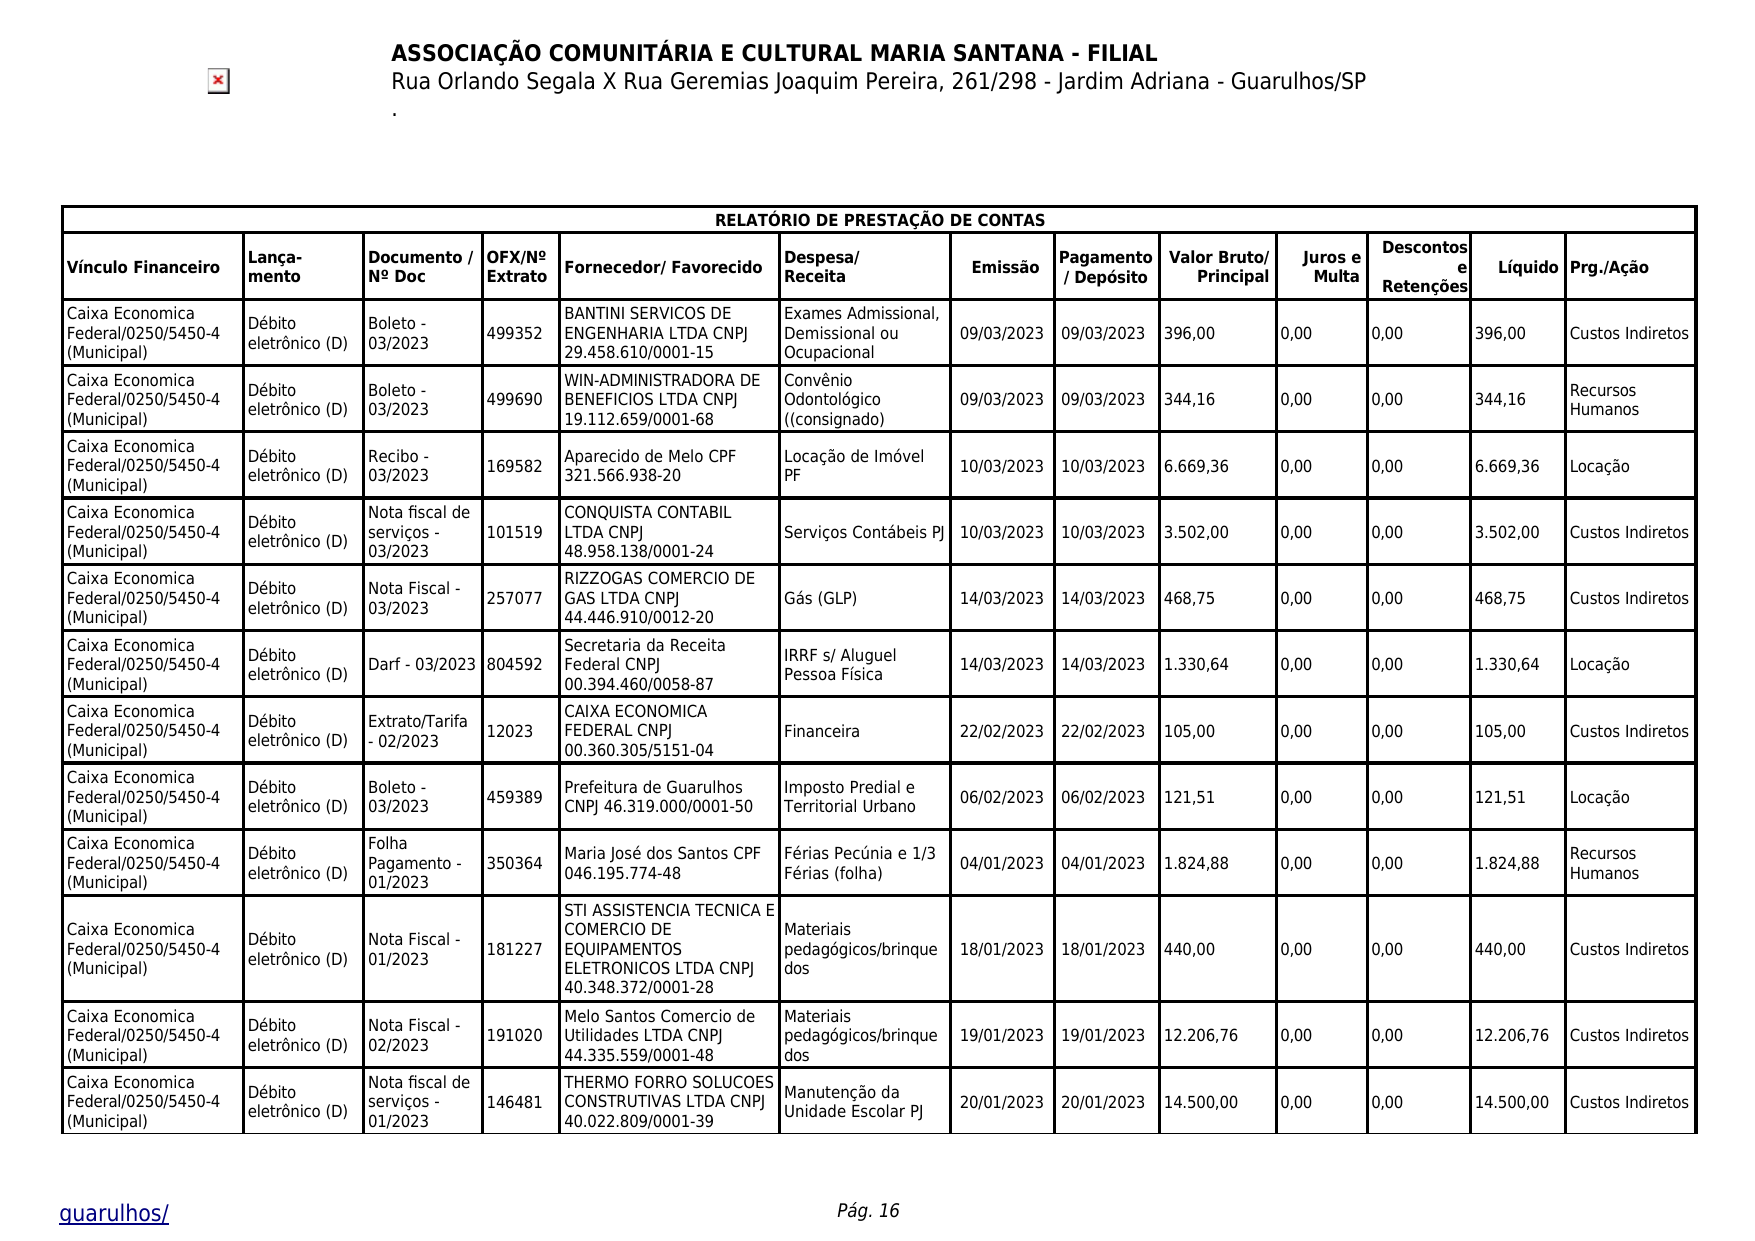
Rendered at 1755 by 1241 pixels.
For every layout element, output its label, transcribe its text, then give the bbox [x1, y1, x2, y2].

table_cell 0,00 [1278, 500, 1366, 563]
table_cell Débito eletrônico (D) [245, 1003, 362, 1066]
table_cell Débito eletrônico (D) [245, 831, 362, 894]
table_cell Aparecido de Melo CPF 321.566.938-20 [561, 433, 778, 496]
table_cell 0,00 [1369, 433, 1469, 496]
table_cell Caixa Economica Federal/0250/5450-4 (Municipal) [64, 1069, 242, 1132]
table_cell 12023 [484, 698, 558, 761]
table_cell Débito eletrônico (D) [245, 897, 362, 1000]
table_cell 06/02/2023 [952, 765, 1053, 828]
table_cell 0,00 [1369, 500, 1469, 563]
table_cell Extrato/Tarifa - 02/2023 [365, 698, 481, 761]
table_cell 0,00 [1278, 433, 1366, 496]
table_cell Custos Indiretos [1567, 566, 1694, 629]
table_cell Caixa Economica Federal/0250/5450-4 (Municipal) [64, 500, 242, 563]
table_cell 3.502,00 [1161, 500, 1275, 563]
table_cell 22/02/2023 [952, 698, 1053, 761]
table_cell 10/03/2023 [1056, 500, 1158, 563]
table_cell 6.669,36 [1161, 433, 1275, 496]
table_cell Imposto Predial e Territorial Urbano [781, 765, 949, 828]
table_cell Materiais pedagógicos/brinque dos [781, 1003, 949, 1066]
table_cell 0,00 [1278, 897, 1366, 1000]
table_cell Locação [1567, 765, 1694, 828]
table_cell 0,00 [1369, 831, 1469, 894]
table_cell CAIXA ECONOMICA FEDERAL CNPJ 00.360.305/5151-04 [561, 698, 778, 761]
table_cell 105,00 [1472, 698, 1564, 761]
table_cell 105,00 [1161, 698, 1275, 761]
table_cell OFX/Nº Extrato [484, 234, 558, 298]
table_cell Recursos Humanos [1567, 831, 1694, 894]
table_cell 191020 [484, 1003, 558, 1066]
table_cell 0,00 [1369, 1003, 1469, 1066]
table_cell 0,00 [1278, 367, 1366, 430]
table_cell 06/02/2023 [1056, 765, 1158, 828]
table_cell 1.824,88 [1472, 831, 1564, 894]
table_cell Custos Indiretos [1567, 301, 1694, 364]
table_cell Caixa Economica Federal/0250/5450-4 (Municipal) [64, 301, 242, 364]
table_cell Melo Santos Comercio de Utilidades LTDA CNPJ 44.335.559/0001-48 [561, 1003, 778, 1066]
table_cell 10/03/2023 [952, 500, 1053, 563]
table_cell Caixa Economica Federal/0250/5450-4 (Municipal) [64, 831, 242, 894]
table_cell Serviços Contábeis PJ [781, 500, 949, 563]
table_cell 18/01/2023 [1056, 897, 1158, 1000]
table_cell Caixa Economica Federal/0250/5450-4 (Municipal) [64, 1003, 242, 1066]
table_cell 14.500,00 [1472, 1069, 1564, 1132]
table_cell Custos Indiretos [1567, 897, 1694, 1000]
table_cell Locação [1567, 632, 1694, 695]
table_cell 09/03/2023 [1056, 367, 1158, 430]
table_cell 1.330,64 [1161, 632, 1275, 695]
table_cell 0,00 [1278, 632, 1366, 695]
table_cell 344,16 [1472, 367, 1564, 430]
table_cell 14/03/2023 [952, 566, 1053, 629]
table_cell 121,51 [1472, 765, 1564, 828]
table_cell 04/01/2023 [1056, 831, 1158, 894]
table_cell BANTINI SERVICOS DE ENGENHARIA LTDA CNPJ 29.458.610/0001-15 [561, 301, 778, 364]
table_cell Nota ﬁscal de serviços - 01/2023 [365, 1069, 481, 1132]
table_cell Caixa Economica Federal/0250/5450-4 (Municipal) [64, 367, 242, 430]
table_cell 10/03/2023 [1056, 433, 1158, 496]
table_cell Custos Indiretos [1567, 1069, 1694, 1132]
table_cell Juros e Multa [1278, 234, 1366, 298]
table_cell Exames Admissional, Demissional ou Ocupacional [781, 301, 949, 364]
table_cell Descontos e Retenções [1369, 234, 1469, 298]
table_cell Custos Indiretos [1567, 698, 1694, 761]
table_cell RIZZOGAS COMERCIO DE GAS LTDA CNPJ 44.446.910/0012-20 [561, 566, 778, 629]
table_cell Boleto - 03/2023 [365, 301, 481, 364]
table_cell 22/02/2023 [1056, 698, 1158, 761]
table_cell 1.824,88 [1161, 831, 1275, 894]
table_cell Nota ﬁscal de serviços - 03/2023 [365, 500, 481, 563]
table_cell Boleto - 03/2023 [365, 367, 481, 430]
table_cell Caixa Economica Federal/0250/5450-4 (Municipal) [64, 765, 242, 828]
table_cell Nota Fiscal - 01/2023 [365, 897, 481, 1000]
table_cell 3.502,00 [1472, 500, 1564, 563]
table_cell 0,00 [1278, 698, 1366, 761]
table_cell 12.206,76 [1161, 1003, 1275, 1066]
table_cell 6.669,36 [1472, 433, 1564, 496]
table_cell 0,00 [1278, 1003, 1366, 1066]
table_cell 19/01/2023 [1056, 1003, 1158, 1066]
table_cell THERMO FORRO SOLUCOES CONSTRUTIVAS LTDA CNPJ 40.022.809/0001-39 [561, 1069, 778, 1132]
table_cell Valor Bruto/ Principal [1161, 234, 1275, 298]
table_cell 396,00 [1161, 301, 1275, 364]
table_cell 0,00 [1369, 1069, 1469, 1132]
table_cell 440,00 [1161, 897, 1275, 1000]
table_cell Locação [1567, 433, 1694, 496]
table_cell 19/01/2023 [952, 1003, 1053, 1066]
table_cell 121,51 [1161, 765, 1275, 828]
table_cell 20/01/2023 [1056, 1069, 1158, 1132]
table_cell 468,75 [1472, 566, 1564, 629]
table_cell 101519 [484, 500, 558, 563]
table_cell WIN-ADMINISTRADORA DE BENEFICIOS LTDA CNPJ 19.112.659/0001-68 [561, 367, 778, 430]
table_cell Despesa/ Receita [781, 234, 949, 298]
table_cell 09/03/2023 [1056, 301, 1158, 364]
table_cell STI ASSISTENCIA TECNICA E COMERCIO DE EQUIPAMENTOS ELETRONICOS LTDA CNPJ 40.348.372/0001-28 [561, 897, 778, 1000]
table_cell Caixa Economica Federal/0250/5450-4 (Municipal) [64, 632, 242, 695]
table_cell 0,00 [1369, 301, 1469, 364]
table_cell Férias Pecúnia e 1/3 Férias (folha) [781, 831, 949, 894]
table_header RELATÓRIO DE PRESTAÇÃO DE CONTAS [64, 208, 1694, 231]
table_cell Darf - 03/2023 [365, 632, 481, 695]
table_cell Boleto - 03/2023 [365, 765, 481, 828]
table_cell Caixa Economica Federal/0250/5450-4 (Municipal) [64, 566, 242, 629]
table_cell 04/01/2023 [952, 831, 1053, 894]
table_cell 10/03/2023 [952, 433, 1053, 496]
table_cell 0,00 [1369, 698, 1469, 761]
table_cell 18/01/2023 [952, 897, 1053, 1000]
table_cell 0,00 [1369, 367, 1469, 430]
table_cell Débito eletrônico (D) [245, 1069, 362, 1132]
table_cell 0,00 [1278, 301, 1366, 364]
table_cell Débito eletrônico (D) [245, 367, 362, 430]
table_cell Caixa Economica Federal/0250/5450-4 (Municipal) [64, 897, 242, 1000]
table_cell 344,16 [1161, 367, 1275, 430]
table_cell Lança- mento [245, 234, 362, 298]
table_cell IRRF s/ Aluguel Pessoa Física [781, 632, 949, 695]
table_cell Documento / Nº Doc [365, 234, 481, 298]
table_cell Débito eletrônico (D) [245, 566, 362, 629]
table_cell Recibo - 03/2023 [365, 433, 481, 496]
table_cell Custos Indiretos [1567, 1003, 1694, 1066]
table_cell Locação de Imóvel PF [781, 433, 949, 496]
table_cell Financeira [781, 698, 949, 761]
table_cell Recursos Humanos [1567, 367, 1694, 430]
table_cell Pagamento / Depósito [1056, 234, 1158, 298]
table_cell 0,00 [1369, 632, 1469, 695]
table_cell Vínculo Financeiro [64, 234, 242, 298]
table_cell Débito eletrônico (D) [245, 301, 362, 364]
table_cell Débito eletrônico (D) [245, 500, 362, 563]
table_cell CONQUISTA CONTABIL LTDA CNPJ 48.958.138/0001-24 [561, 500, 778, 563]
table_cell 1.330,64 [1472, 632, 1564, 695]
table_cell 257077 [484, 566, 558, 629]
table_cell 499352 [484, 301, 558, 364]
table_cell 169582 [484, 433, 558, 496]
table_cell Materiais pedagógicos/brinque dos [781, 897, 949, 1000]
table_cell 09/03/2023 [952, 367, 1053, 430]
table_cell Convênio Odontológico ((consignado) [781, 367, 949, 430]
table_cell Prefeitura de Guarulhos CNPJ 46.319.000/0001-50 [561, 765, 778, 828]
table_cell 12.206,76 [1472, 1003, 1564, 1066]
table_cell 20/01/2023 [952, 1069, 1053, 1132]
table_cell Fornecedor/ Favorecido [561, 234, 778, 298]
table_cell Nota Fiscal - 02/2023 [365, 1003, 481, 1066]
table_cell 14/03/2023 [1056, 632, 1158, 695]
table_cell 0,00 [1278, 1069, 1366, 1132]
table_cell Secretaria da Receita Federal CNPJ 00.394.460/0058-87 [561, 632, 778, 695]
table_cell 350364 [484, 831, 558, 894]
table_cell 181227 [484, 897, 558, 1000]
table_cell Folha Pagamento - 01/2023 [365, 831, 481, 894]
table_cell 14/03/2023 [1056, 566, 1158, 629]
table_cell Caixa Economica Federal/0250/5450-4 (Municipal) [64, 698, 242, 761]
table_cell 499690 [484, 367, 558, 430]
table_cell 0,00 [1278, 831, 1366, 894]
table_cell 0,00 [1369, 897, 1469, 1000]
table_cell Maria José dos Santos CPF 046.195.774-48 [561, 831, 778, 894]
table_cell Custos Indiretos [1567, 500, 1694, 563]
table_cell 468,75 [1161, 566, 1275, 629]
table_cell 0,00 [1278, 765, 1366, 828]
table_cell 0,00 [1369, 566, 1469, 629]
table_cell Emissão [952, 234, 1053, 298]
table_cell 459389 [484, 765, 558, 828]
table_cell Débito eletrônico (D) [245, 698, 362, 761]
table_cell 0,00 [1369, 765, 1469, 828]
table_cell 09/03/2023 [952, 301, 1053, 364]
table_cell Gás (GLP) [781, 566, 949, 629]
table_cell Prg./Ação [1567, 234, 1694, 298]
table_cell Débito eletrônico (D) [245, 632, 362, 695]
table_cell 146481 [484, 1069, 558, 1132]
table_cell 440,00 [1472, 897, 1564, 1000]
table_cell Manutenção da Unidade Escolar PJ [781, 1069, 949, 1132]
table_cell Débito eletrônico (D) [245, 765, 362, 828]
table_cell Líquido [1472, 234, 1564, 298]
table_cell 804592 [484, 632, 558, 695]
table_cell 0,00 [1278, 566, 1366, 629]
table_cell Nota Fiscal - 03/2023 [365, 566, 481, 629]
table_cell 14/03/2023 [952, 632, 1053, 695]
table_cell Débito eletrônico (D) [245, 433, 362, 496]
table_cell 396,00 [1472, 301, 1564, 364]
table_cell Caixa Economica Federal/0250/5450-4 (Municipal) [64, 433, 242, 496]
table_cell 14.500,00 [1161, 1069, 1275, 1132]
